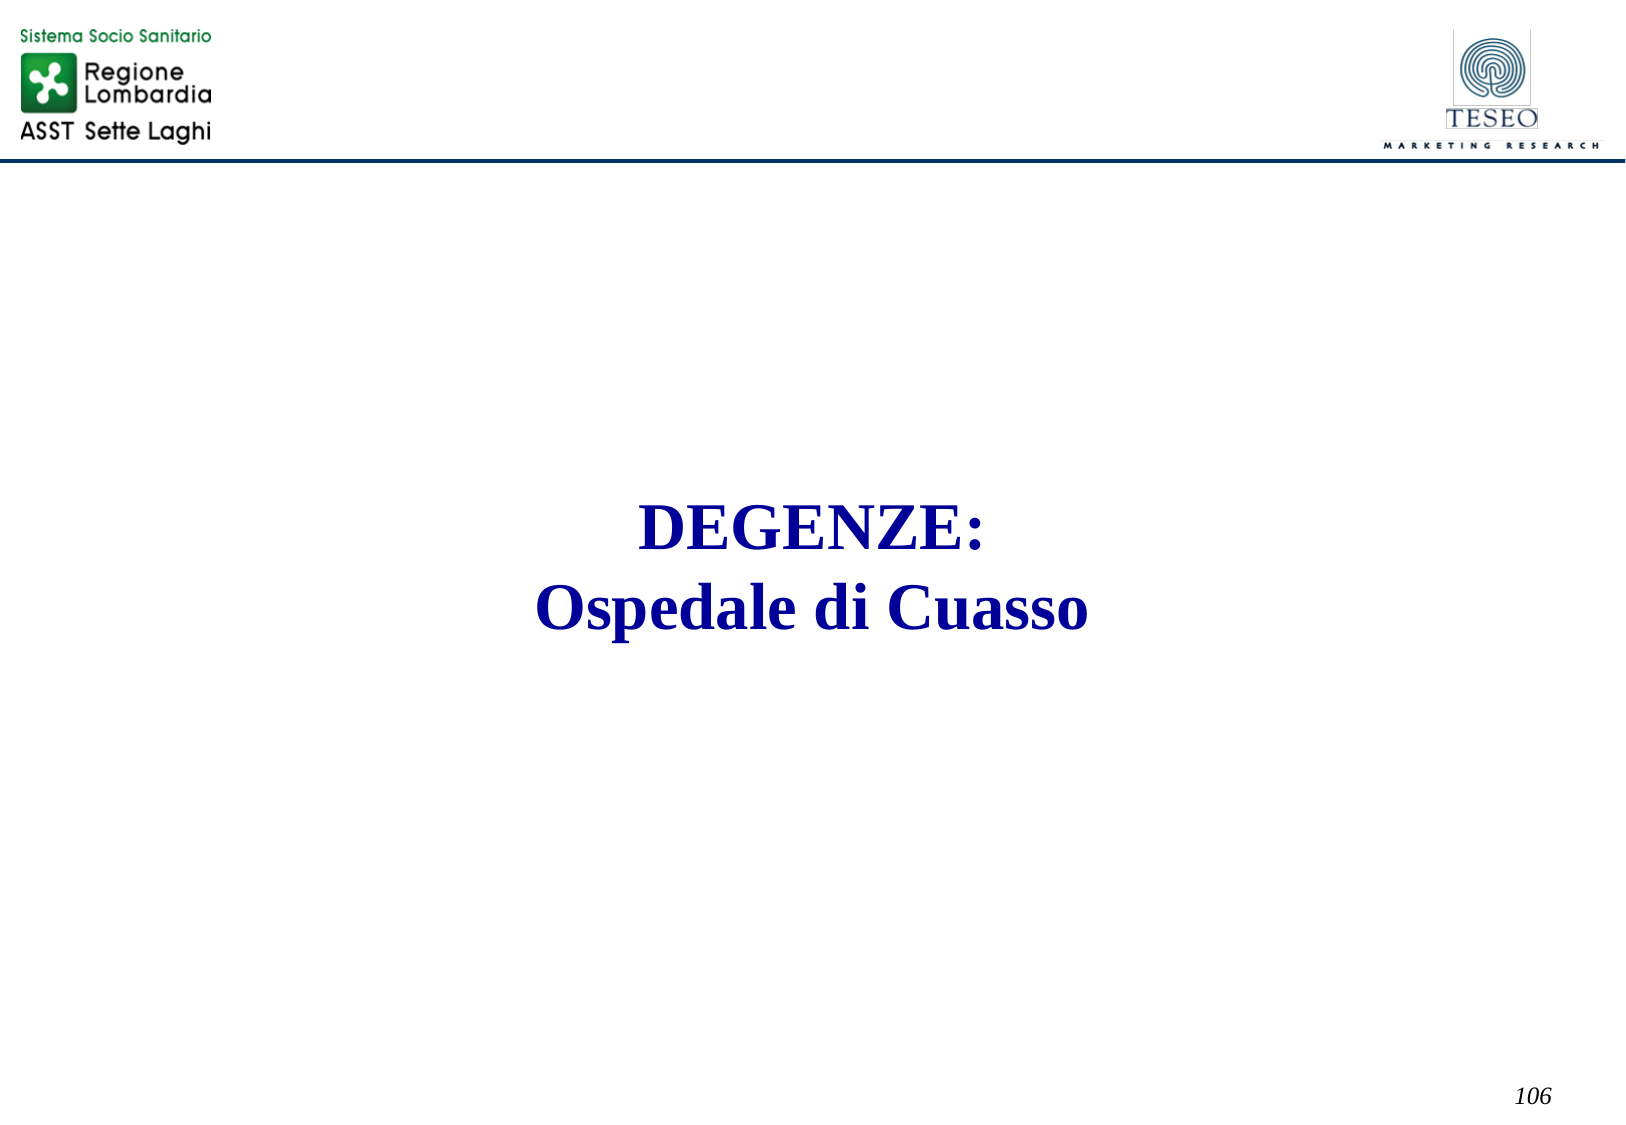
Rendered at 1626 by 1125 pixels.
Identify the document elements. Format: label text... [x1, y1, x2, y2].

picture [21, 26, 211, 148]
picture [1381, 30, 1604, 149]
text_box DEGENZE: Ospedale di Cuasso [121, 469, 1504, 657]
